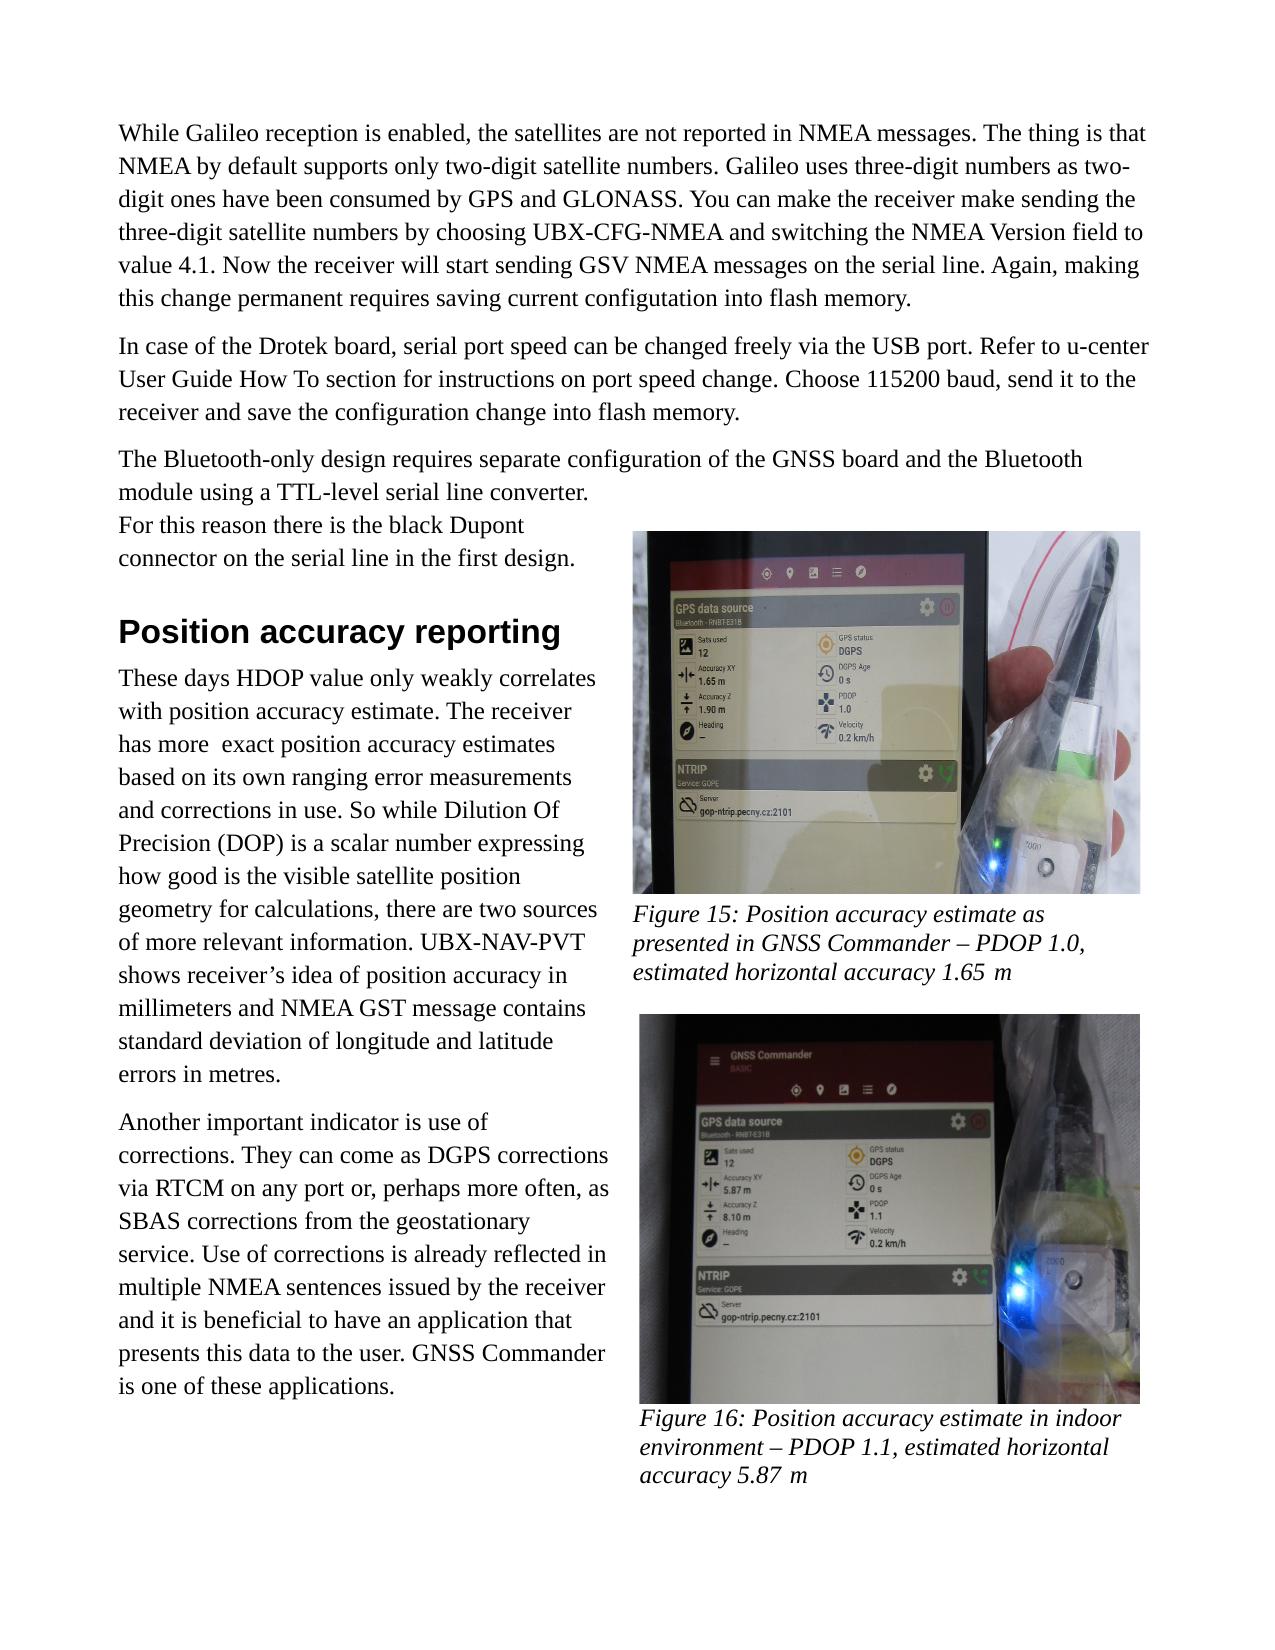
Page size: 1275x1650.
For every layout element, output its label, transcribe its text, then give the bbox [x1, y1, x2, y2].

text Figure 15: Position accuracy estimate as presented in GNSS Commander – PDOP 1.0, estimated horizontal accuracy 1.65 m [633, 767, 1140, 986]
text Figure 16: Position accuracy estimate in indoor environment – PDOP 1.1, estimated horizontal accuracy 5.87 m [639, 1278, 1140, 1489]
picture [639, 1014, 1140, 1278]
text Another important indicator is use of corrections. They can come as DGPS corrections via RTCM on any port or, perhaps more often, as SBAS corrections from the geostationary service. Use of corrections is already reflected in multiple NMEA sentences issued by the receiver and it is beneficial to have an application that presents this data to the user. GNSS Commander is one of these applications. [118, 1107, 639, 1400]
text While Galileo reception is enabled, the satellites are not reported in NMEA messages. The thing is that NMEA by default supports only two-digit satellite numbers. Galileo uses three-digit numbers as two-digit ones have been consumed by GPS and GLONASS. You can make the receiver make sending the three-digit satellite numbers by choosing UBX-CFG-NMEA and switching the NMEA Version field to value 4.1. Now the receiver will start sending GSV NMEA messages on the serial line. Again, making this change permanent requires saving current configutation into flash memory. [118, 118, 1157, 312]
picture [632, 531, 1141, 767]
text These days HDOP value only weakly correlates with position accuracy estimate. The receiver has more exact position accuracy estimates based on its own ranging error measurements and corrections in use. So while Dilution Of Precision (DOP) is a scalar number expressing how good is the visible satellite position geometry for calculations, there are two sources of more relevant information. UBX-NAV-PVT shows receiver’s idea of position accuracy in millimeters and NMEA GST message contains standard deviation of longitude and latitude errors in metres. [118, 663, 1157, 1088]
subtitle [1141, 612, 1157, 651]
text In case of the Drotek board, serial port speed can be changed freely via the USB port. Refer to u-center User Guide How To section for instructions on port speed change. Choose 115200 baud, send it to the receiver and save the configuration change into flash memory. [118, 331, 1157, 426]
text The Bluetooth-only design requires separate configuration of the GNSS board and the Bluetooth module using a TTL-level serial line converter. For this reason there is the black Dupont connector on the serial line in the first design. [118, 444, 1157, 572]
subtitle Position accuracy reporting [118, 612, 632, 651]
